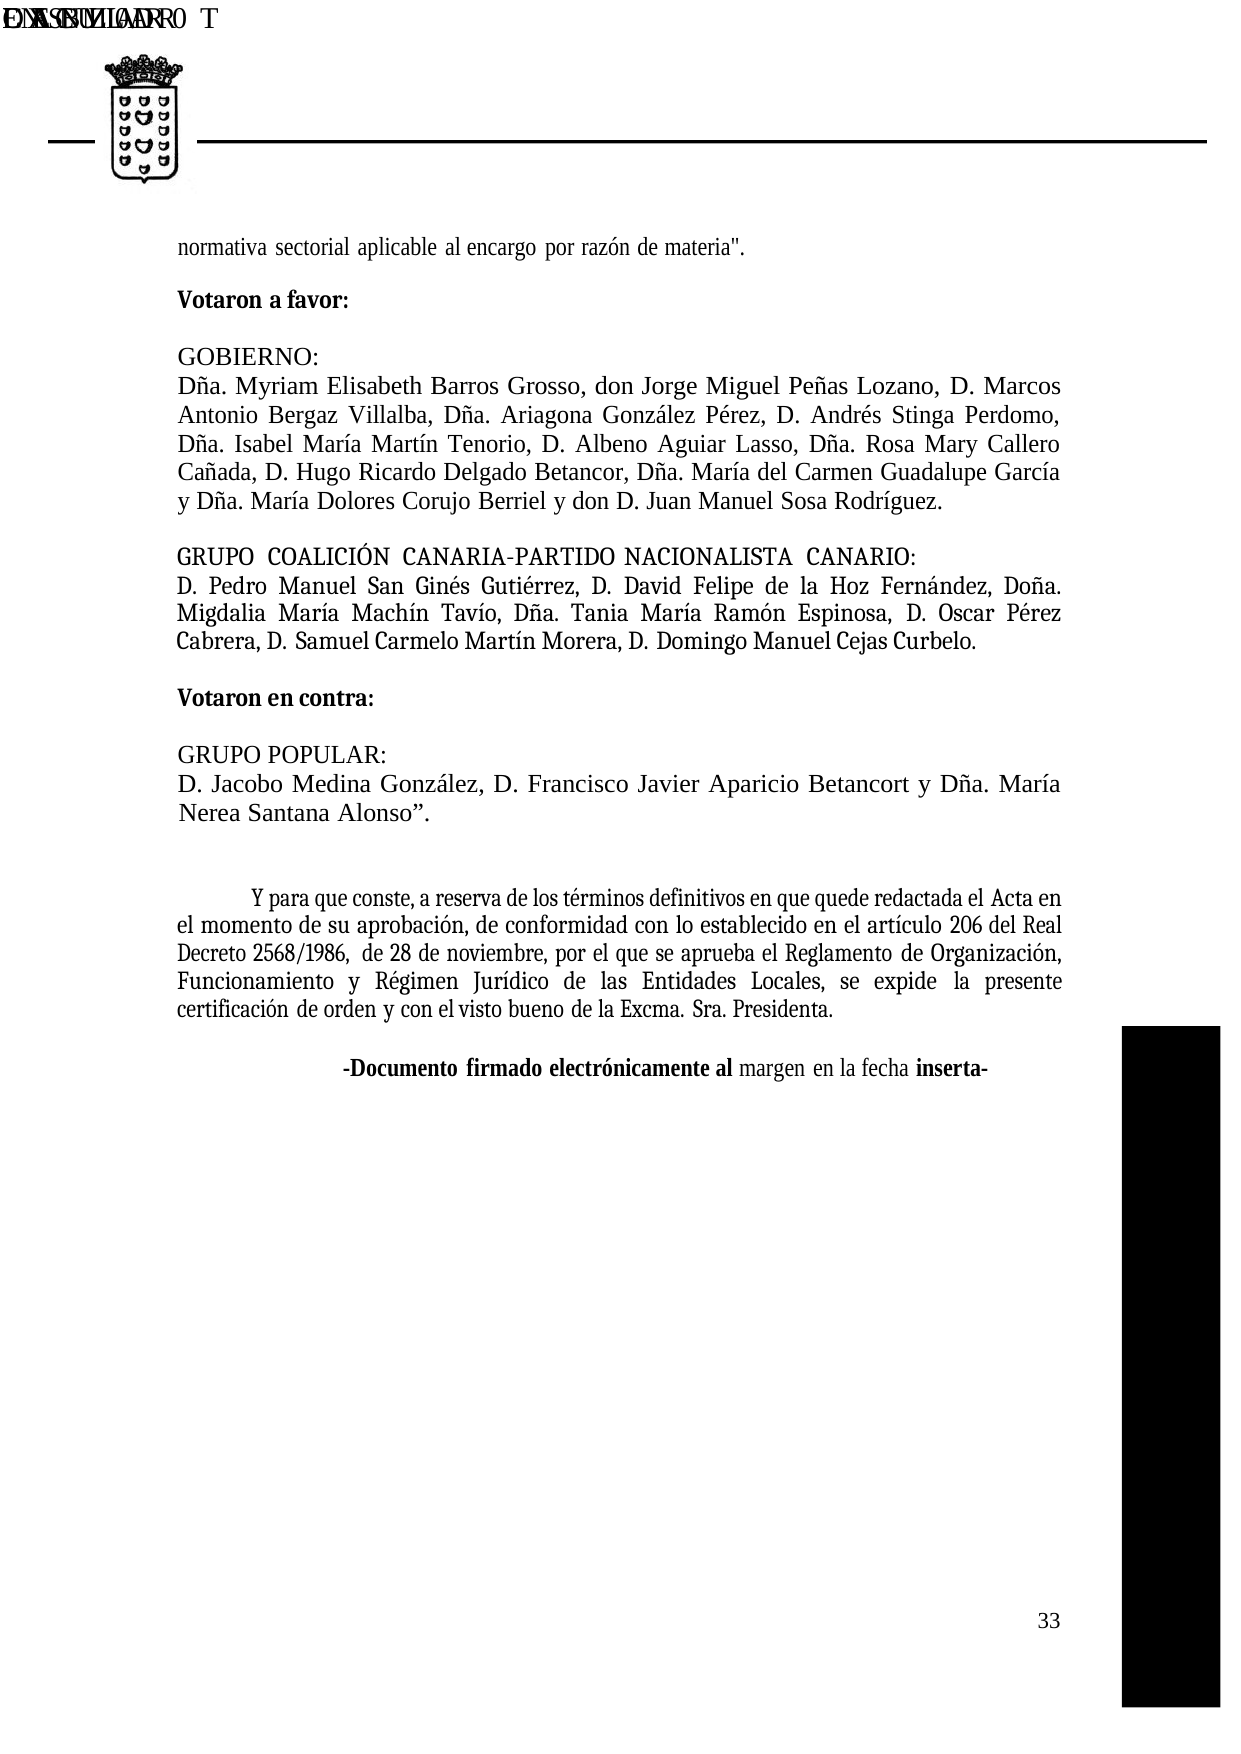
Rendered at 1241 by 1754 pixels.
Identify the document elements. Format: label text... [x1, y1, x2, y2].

text Y para que conste, a reserva de los términos definitivos en que quede redactada el Acta en el momento de su aprobación, de conformidad con lo establecido en el artículo 206 del Real Decreto 2568/1986, de 28 de noviembre, por el que se aprueba el Reglamento de Organización, Funcionamiento y Régimen Jurídico de las Entidades Locales, se expide la presente certificación de orden y con el visto bueno de la Excma. Sra. Presidenta. [177, 884, 1062, 1024]
text Votaron a favor: [177, 285, 1230, 315]
text D. Jacobo Medina González, D. Francisco Javier Aparicio Betancort y Dña. María Nerea Santana Alonso”. [177, 770, 1062, 827]
text -Documento firmado electrónicamente al margen en la fecha inserta- [343, 1052, 1121, 1082]
text D. Pedro Manuel San Ginés Gutiérrez, D. David Felipe de la Hoz Fernández, Doña. Migdalia María Machín Tavío, Dña. Tania María Ramón Espinosa, D. Oscar Pérez Cabrera, D. Samuel Carmelo Martín Morera, D. Domingo Manuel Cejas Curbelo. [176, 572, 1062, 656]
picture [95, 38, 197, 194]
text GOBIERNO: [177, 342, 1230, 372]
text Dña. Myriam Elisabeth Barros Grosso, don Jorge Miguel Peñas Lozano, D. Marcos Antonio Bergaz Villalba, Dña. Ariagona González Pérez, D. Andrés Stinga Perdomo, Dña. Isabel María Martín Tenorio, D. Albeno Aguiar Lasso, Dña. Rosa Mary Callero Cañada, D. Hugo Ricardo Delgado Betancor, Dña. María del Carmen Guadalupe García y Dña. María Dolores Corujo Berriel y don D. Juan Manuel Sosa Rodríguez. [177, 372, 1061, 515]
subtitle Votaron en contra: [177, 683, 1230, 713]
text GRUPO COALICIÓN CANARIA-PARTIDO NACIONALISTA CANARIO: [177, 541, 1230, 571]
text GRUPO POPULAR: [177, 739, 1230, 769]
text normativa sectorial aplicable al encargo por razón de materia". [178, 231, 1230, 261]
